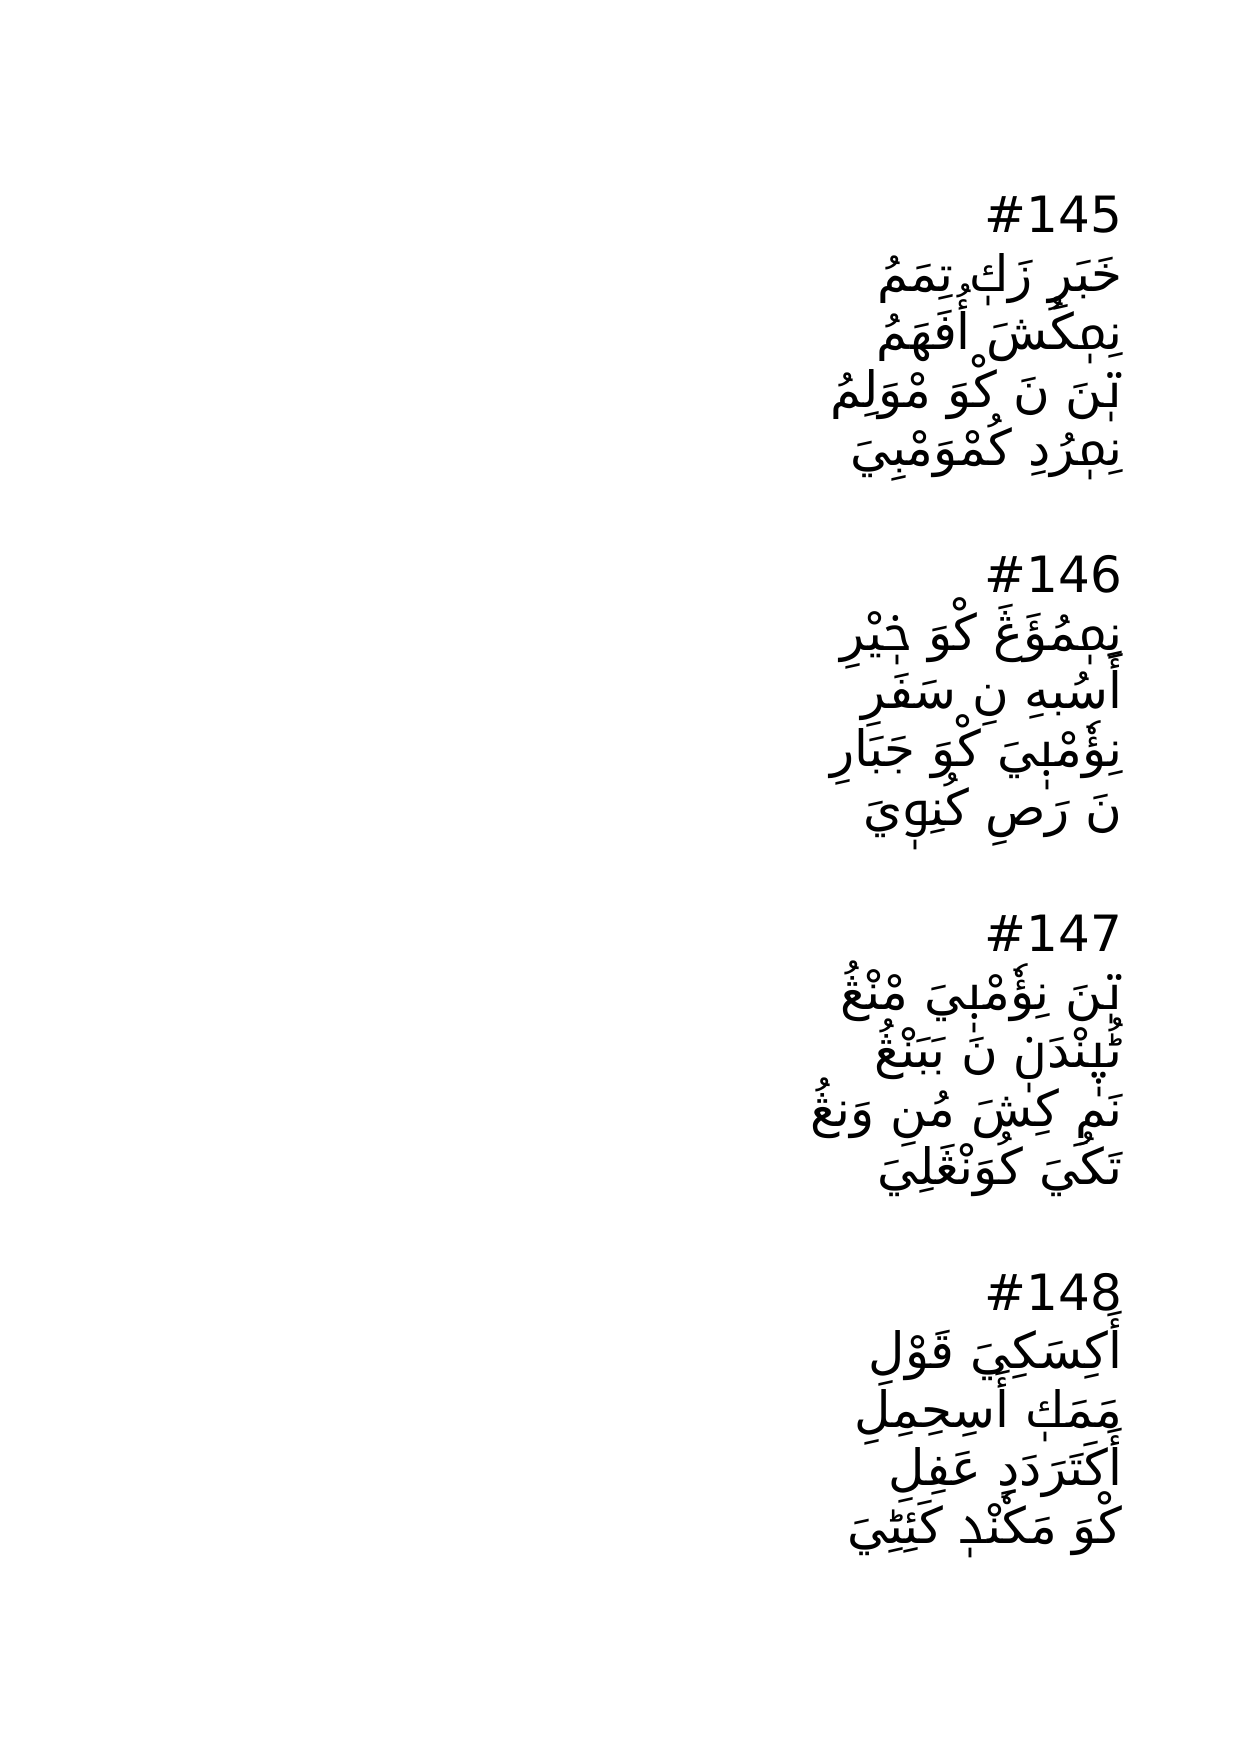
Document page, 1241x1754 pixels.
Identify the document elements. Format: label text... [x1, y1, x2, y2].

text خَبَرِ زَكٖ تِمَمُ [118, 244, 1122, 303]
text نِمٖمُؤَڠَ كْوَ خٖيْرِ [118, 604, 1122, 662]
text #147 [118, 905, 1122, 963]
text أَكَتَرَدَدِ عَفِلِ [118, 1439, 1122, 1497]
text تٖنَ نِؤٗمْبٖيَ مْنْڠُ [118, 963, 1122, 1021]
text مَمَكٖ أَسِحِمِلِ [118, 1381, 1122, 1439]
text نِؤٗمْبٖيَ كْوَ جَبَارِ [118, 720, 1122, 778]
text نَمِ كِشَ مُنِ وَنڠُ [118, 1079, 1122, 1138]
text نِمٖرُدِ كُمْوَمْبِيَ [118, 419, 1122, 477]
text أَكِسَكِيَ قَوْلِ [118, 1322, 1122, 1381]
text أَسُبهِ نِ سَفَرِ [118, 662, 1122, 720]
text #148 [118, 1264, 1122, 1322]
text تَكُيَ كُوَنْڠَلِيَ [118, 1138, 1122, 1196]
text نِمٖكُشَ أُفَهَمُ [118, 303, 1122, 361]
text #145 [118, 186, 1122, 244]
text #146 [118, 546, 1122, 604]
text تٖنَ نَ كْوَ مْوَلِمُ [118, 361, 1122, 419]
text ٹُپٖنْدَنٖ نَ بَبَنْڠُ [118, 1021, 1122, 1079]
text كْوَ مَكٗنْدٖ كَئِٹِيَ [118, 1497, 1122, 1555]
text نَ رَصِ كُنِوٖيَ [118, 778, 1122, 837]
